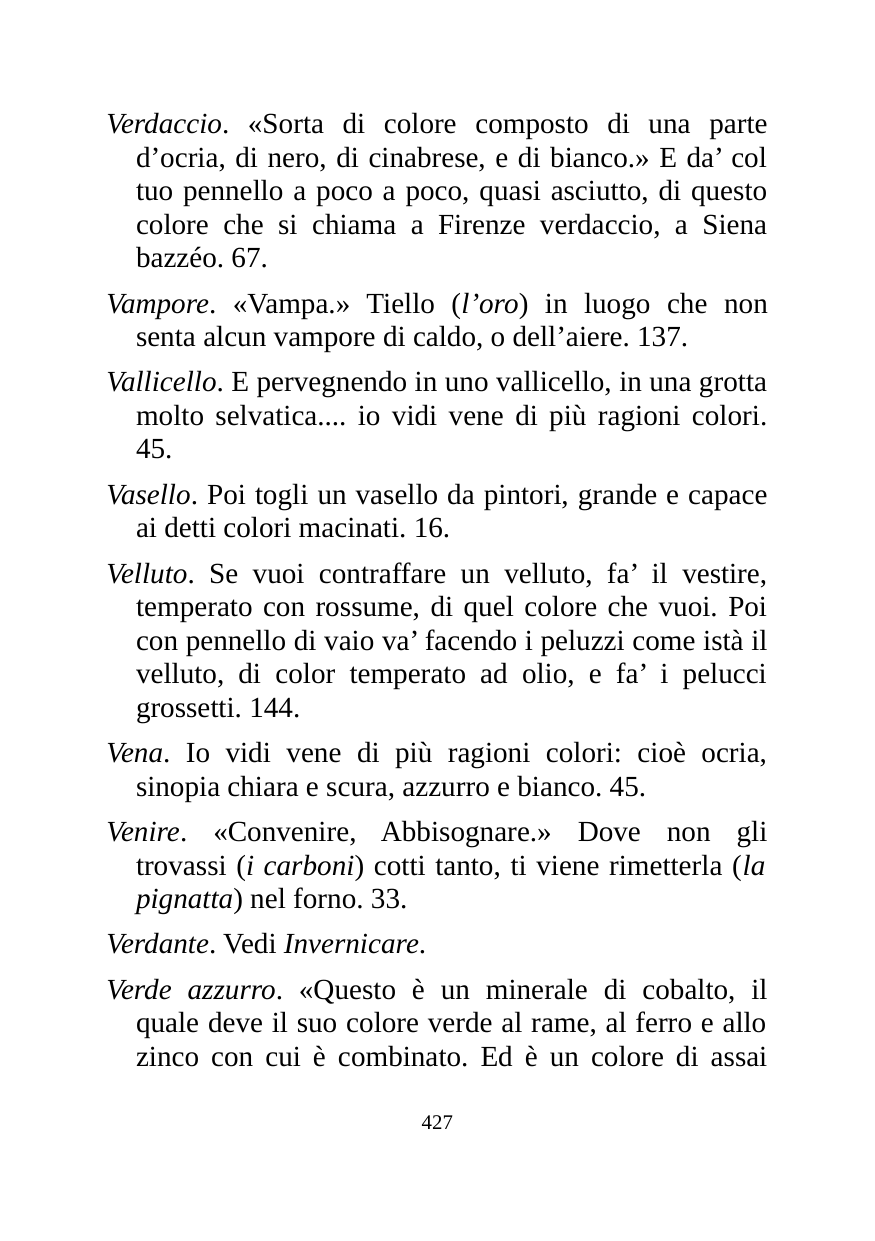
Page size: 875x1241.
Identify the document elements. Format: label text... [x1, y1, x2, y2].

text Verdaccio. «Sorta di colore composto di una parte d’ocria, di nero, di cinabrese, e di bianco.» E da’ col tuo pennello a poco a poco, quasi asciutto, di questo colore che si chiama a Firenze verdaccio, a Siena bazzéo. 67. [106, 106, 768, 274]
text Velluto. Se vuoi contraffare un velluto, fa’ il vestire, temperato con rossume, di quel colore che vuoi. Poi con pennello di vaio va’ facendo i peluzzi come istà il velluto, di color temperato ad olio, e fa’ i pelucci grossetti. 144. [106, 556, 768, 723]
text Vasello. Poi togli un vasello da pintori, grande e capace ai detti colori macinati. 16. [106, 477, 768, 544]
text Verdante. Vedi Invernicare. [106, 927, 768, 960]
text Verde azzurro. «Questo è un minerale di cobalto, il quale deve il suo colore verde al rame, al ferro e allo zinco con cui è combinato. Ed è un colore di assai [106, 972, 768, 1072]
text Vena. Io vidi vene di più ragioni colori: cioè ocria, sinopia chiara e scura, azzurro e bianco. 45. [106, 735, 768, 802]
text Vampore. «Vampa.» Tiello (l’oro) in luogo che non senta alcun vampore di caldo, o dell’aiere. 137. [106, 286, 768, 353]
text Venire. «Convenire, Abbisognare.» Dove non gli trovassi (i carboni) cotti tanto, ti viene rimetterla (la pignatta) nel forno. 33. [106, 814, 768, 915]
text Vallicello. E pervegnendo in uno vallicello, in una grotta molto selvatica.... io vidi vene di più ragioni colori. 45. [106, 364, 768, 465]
